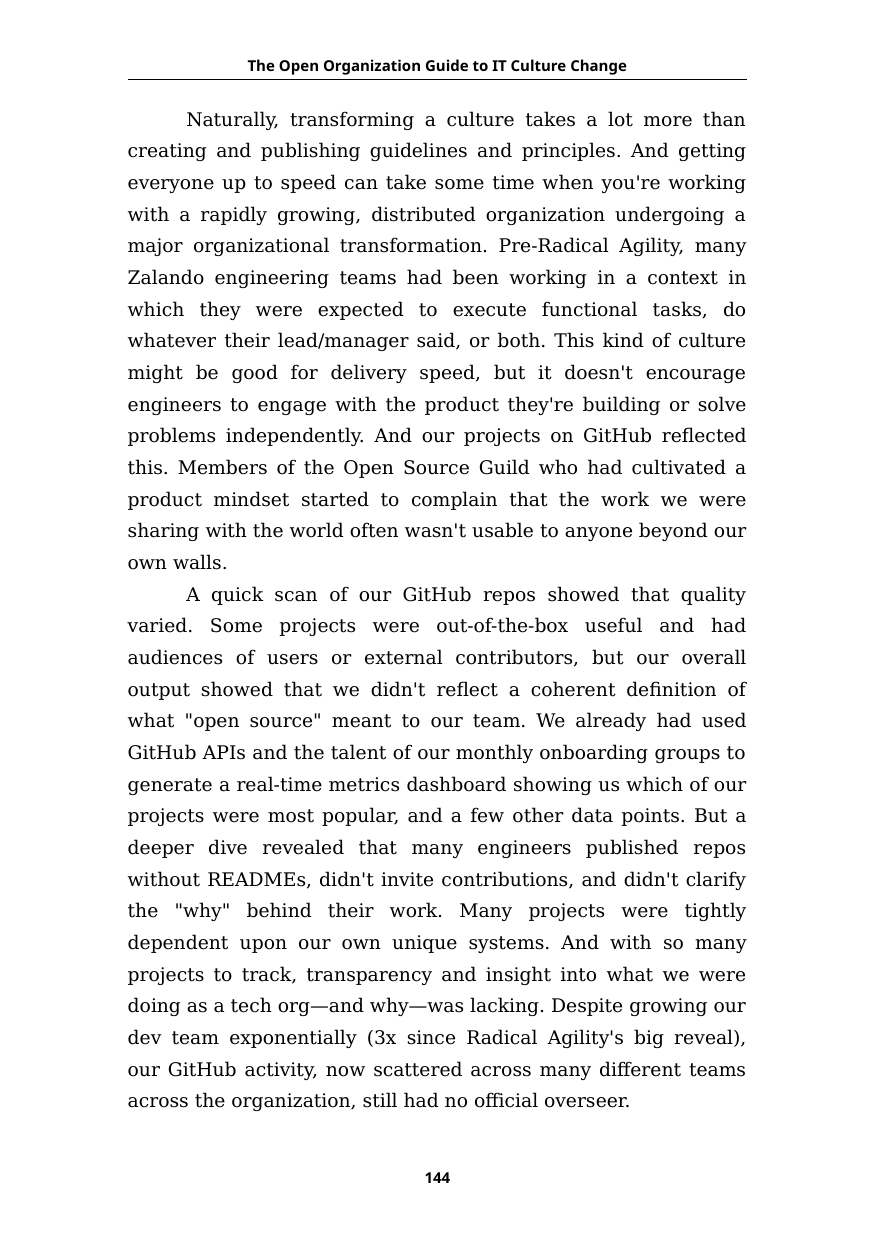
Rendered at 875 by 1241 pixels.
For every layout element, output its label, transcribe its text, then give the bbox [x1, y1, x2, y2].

text Naturally, transforming a culture takes a lot more than creating and publishing guidelines and principles. And getting everyone up to speed can take some time when you're working with a rapidly growing, distributed organization undergoing a major organizational transformation. Pre-Radical Agility, many Zalando engineering teams had been working in a context in which they were expected to execute functional tasks, do whatever their lead/manager said, or both. This kind of culture might be good for delivery speed, but it doesn't encourage engineers to engage with the product they're building or solve problems independently. And our projects on GitHub reflected this. Members of the Open Source Guild who had cultivated a product mindset started to complain that the work we were sharing with the world often wasn't usable to anyone beyond our own walls. [127, 109, 747, 574]
text A quick scan of our GitHub repos showed that quality varied. Some projects were out-of-the-box useful and had audiences of users or external contributors, but our overall output showed that we didn't reflect a coherent definition of what "open source" meant to our team. We already had used GitHub APIs and the talent of our monthly onboarding groups to generate a real-time metrics dashboard showing us which of our projects were most popular, and a few other data points. But a deeper dive revealed that many engineers published repos without READMEs, didn't invite contributions, and didn't clarify the "why" behind their work. Many projects were tightly dependent upon our own unique systems. And with so many projects to track, transparency and insight into what we were doing as a tech org—and why—was lacking. Despite growing our dev team exponentially (3x since Radical Agility's big reveal), our GitHub activity, now scattered across many different teams across the organization, still had no official overseer. [127, 584, 747, 1112]
